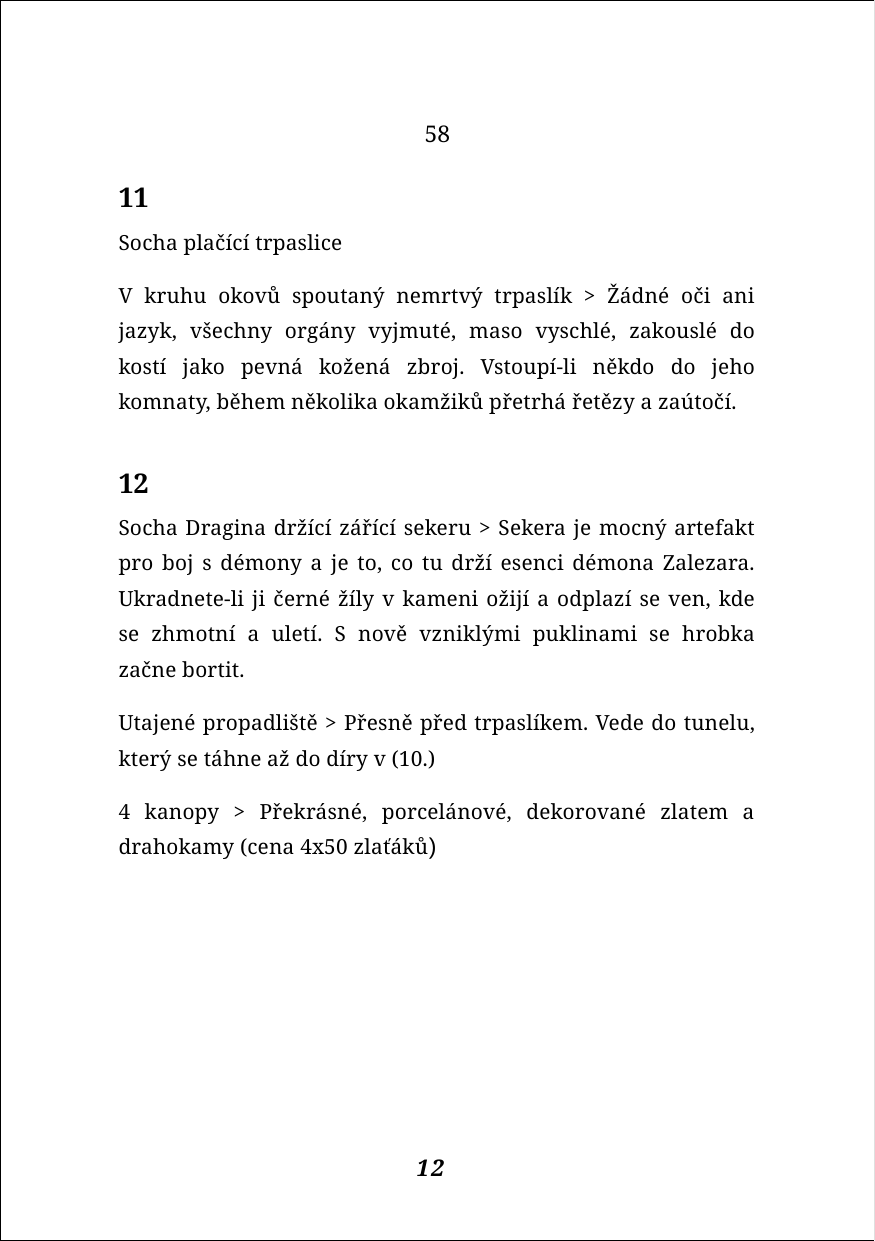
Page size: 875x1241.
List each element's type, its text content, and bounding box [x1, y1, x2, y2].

text 4 kanopy > Překrásné, porcelánové, dekorované zlatem a drahokamy (cena 4x50 zlaťáků) [118, 797, 756, 861]
subtitle 12 [118, 464, 756, 501]
text Socha Dragina držící zářící sekeru > Sekera je mocný artefakt pro boj s démony a je to, co tu drží esenci démona Zalezara. Ukradnete-li ji černé žíly v kameni ožijí a odplazí se ven, kde se zhmotní a uletí. S nově vzniklými puklinami se hrobka začne bortit. [118, 513, 756, 683]
subtitle 11 [118, 179, 756, 216]
text V kruhu okovů spoutaný nemrtvý trpaslík > Žádné oči ani jazyk, všechny orgány vyjmuté, maso vyschlé, zakouslé do kostí jako pevná kožená zbroj. Vstoupí-li někdo do jeho komnaty, během několika okamžiků přetrhá řetězy a zaútočí. [118, 281, 756, 416]
text Socha plačící trpaslice [118, 228, 756, 256]
text Utajené propadliště > Přesně před trpaslíkem. Vede do tunelu, který se táhne až do díry v (10.) [118, 708, 756, 772]
